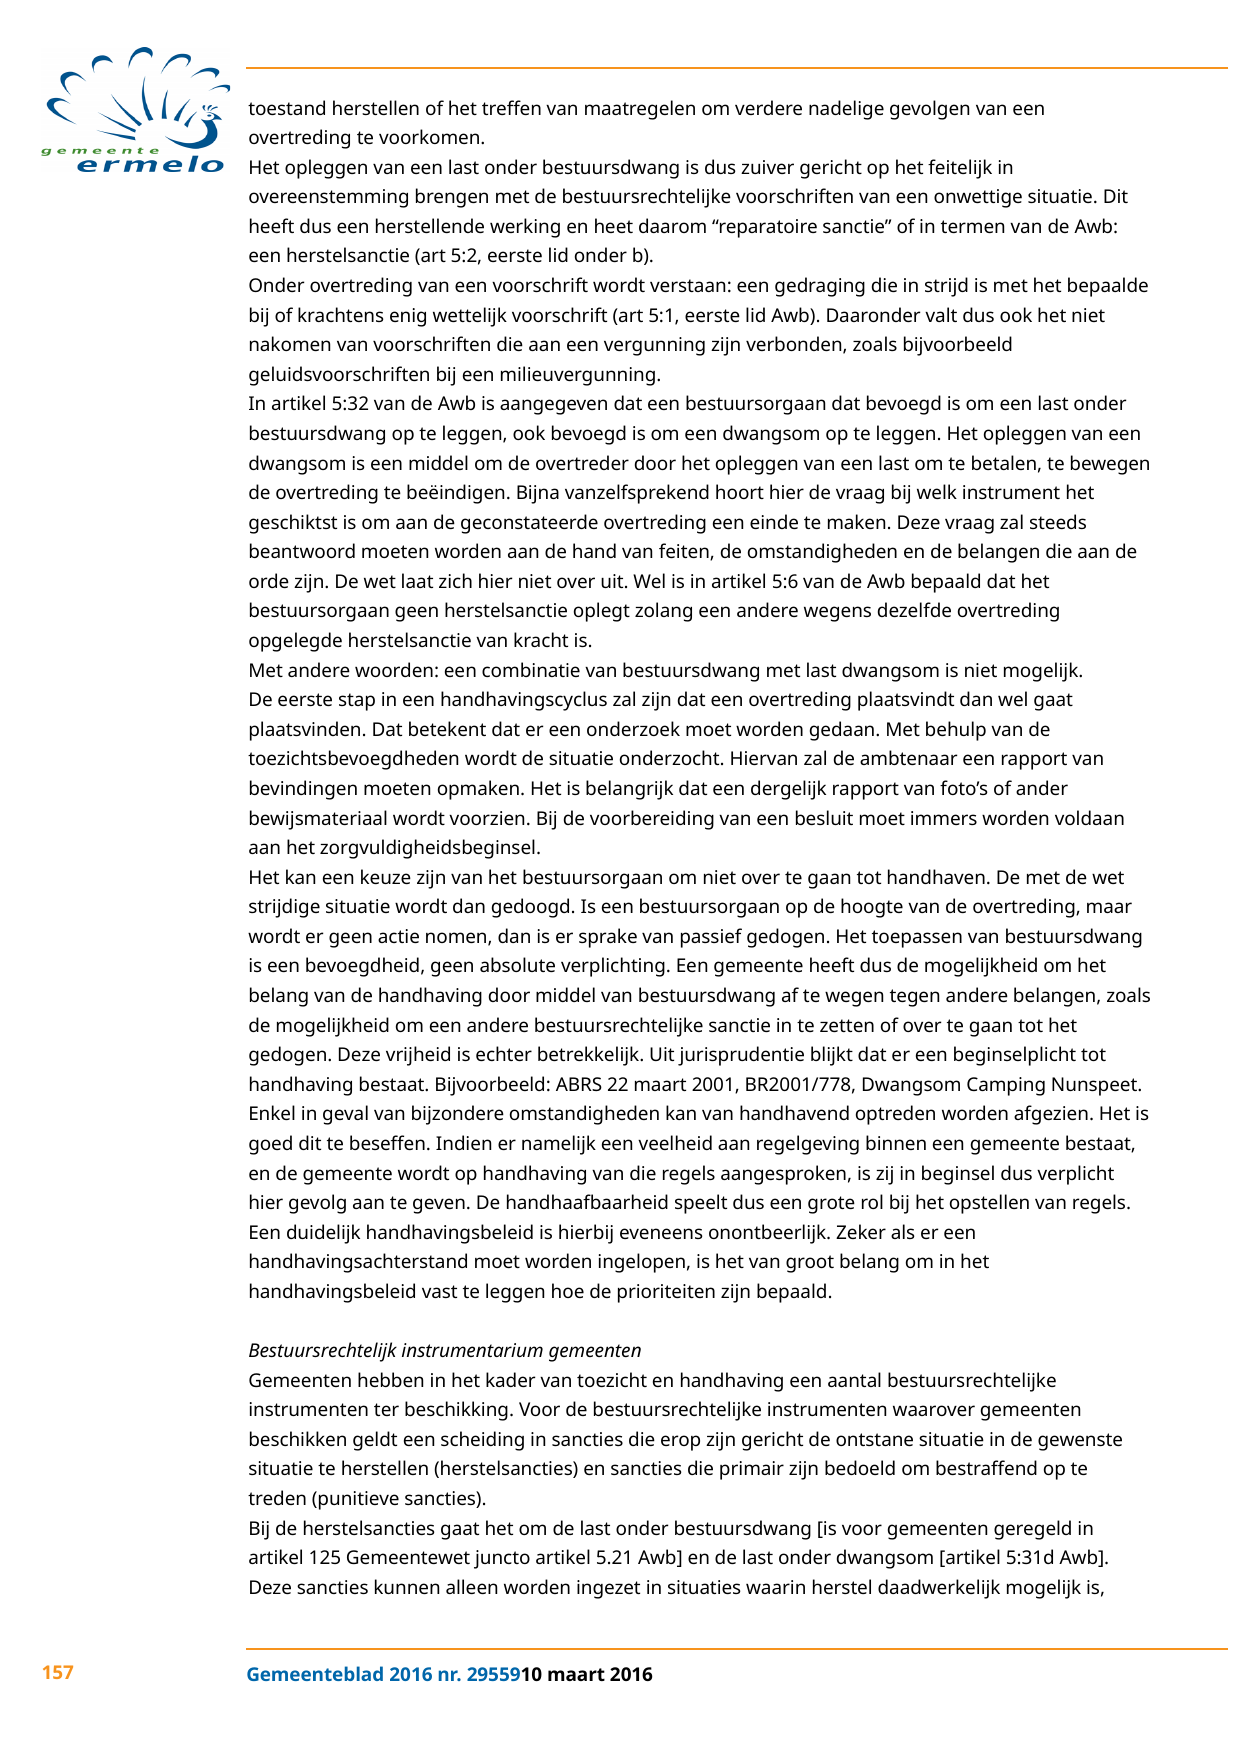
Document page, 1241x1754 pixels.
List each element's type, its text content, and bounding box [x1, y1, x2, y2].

text Het opleggen van een last onder bestuursdwang is dus zuiver gericht op het feitelijk in overeenstemming brengen met de bestuursrechtelijke voorschriften van een onwettige situatie. Dit heeft dus een herstellende werking en heet daarom “reparatoire sanctie” of in termen van de Awb: een herstelsanctie (art 5:2, eerste lid onder b). [248, 154, 1152, 268]
picture [41, 47, 231, 172]
text Met andere woorden: een combinatie van bestuursdwang met last dwangsom is niet mogelijk. [248, 657, 1152, 683]
text De eerste stap in een handhavingscyclus zal zijn dat een overtreding plaatsvindt dan wel gaat plaatsvinden. Dat betekent dat er een onderzoek moet worden gedaan. Met behulp van de toezichtsbevoegdheden wordt de situatie onderzocht. Hiervan zal de ambtenaar een rapport van bevindingen moeten opmaken. Het is belangrijk dat een dergelijk rapport van foto’s of ander bewijsmateriaal wordt voorzien. Bij de voorbereiding van een besluit moet immers worden voldaan aan het zorgvuldigheidsbeginsel. [248, 686, 1152, 860]
text Gemeenten hebben in het kader van toezicht en handhaving een aantal bestuursrechtelijke instrumenten ter beschikking. Voor de bestuursrechtelijke instrumenten waarover gemeenten beschikken geldt een scheiding in sancties die erop zijn gericht de ontstane situatie in de gewenste situatie te herstellen (herstelsancties) en sancties die primair zijn bedoeld om bestraffend op te treden (punitieve sancties). [248, 1367, 1152, 1511]
text Onder overtreding van een voorschrift wordt verstaan: een gedraging die in strijd is met het bepaalde bij of krachtens enig wettelijk voorschrift (art 5:1, eerste lid Awb). Daaronder valt dus ook het niet nakomen van voorschriften die aan een vergunning zijn verbonden, zoals bijvoorbeeld geluidsvoorschriften bij een milieuvergunning. [248, 272, 1152, 387]
text toestand herstellen of het treffen van maatregelen om verdere nadelige gevolgen van een overtreding te voorkomen. [248, 95, 1152, 150]
text In artikel 5:32 van de Awb is aangegeven dat een bestuursorgaan dat bevoegd is om een last onder bestuursdwang op te leggen, ook bevoegd is om een dwangsom op te leggen. Het opleggen van een dwangsom is een middel om de overtreder door het opleggen van een last om te betalen, te bewegen de overtreding te beëindigen. Bijna vanzelfsprekend hoort hier de vraag bij welk instrument het geschiktst is om aan de geconstateerde overtreding een einde te maken. Deze vraag zal steeds beantwoord moeten worden aan de hand van feiten, de omstandigheden en de belangen die aan de orde zijn. De wet laat zich hier niet over uit. Wel is in artikel 5:6 van de Awb bepaald dat het bestuursorgaan geen herstelsanctie oplegt zolang een andere wegens dezelfde overtreding opgelegde herstelsanctie van kracht is. [248, 391, 1152, 653]
text Bij de herstelsancties gaat het om de last onder bestuursdwang [is voor gemeenten geregeld in artikel 125 Gemeentewet juncto artikel 5.21 Awb] en de last onder dwangsom [artikel 5:31d Awb]. Deze sancties kunnen alleen worden ingezet in situaties waarin herstel daadwerkelijk mogelijk is, [248, 1515, 1152, 1600]
text Het kan een keuze zijn van het bestuursorgaan om niet over te gaan tot handhaven. De met de wet strijdige situatie wordt dan gedoogd. Is een bestuursorgaan op de hoogte van de overtreding, maar wordt er geen actie nomen, dan is er sprake van passief gedogen. Het toepassen van bestuursdwang is een bevoegdheid, geen absolute verplichting. Een gemeente heeft dus de mogelijkheid om het belang van de handhaving door middel van bestuursdwang af te wegen tegen andere belangen, zoals de mogelijkheid om een andere bestuursrechtelijke sanctie in te zetten of over te gaan tot het gedogen. Deze vrijheid is echter betrekkelijk. Uit jurisprudentie blijkt dat er een beginselplicht tot handhaving bestaat. Bijvoorbeeld: ABRS 22 maart 2001, BR2001/778, Dwangsom Camping Nunspeet. Enkel in geval van bijzondere omstandigheden kan van handhavend optreden worden afgezien. Het is goed dit te beseffen. Indien er namelijk een veelheid aan regelgeving binnen een gemeente bestaat, en de gemeente wordt op handhaving van die regels aangesproken, is zij in beginsel dus verplicht hier gevolg aan te geven. De handhaafbaarheid speelt dus een grote rol bij het opstellen van regels. Een duidelijk handhavingsbeleid is hierbij eveneens onontbeerlijk. Zeker als er een handhavingsachterstand moet worden ingelopen, is het van groot belang om in het handhavingsbeleid vast te leggen hoe de prioriteiten zijn bepaald. [248, 864, 1152, 1304]
text Bestuursrechtelijk instrumentarium gemeenten [248, 1337, 1152, 1363]
